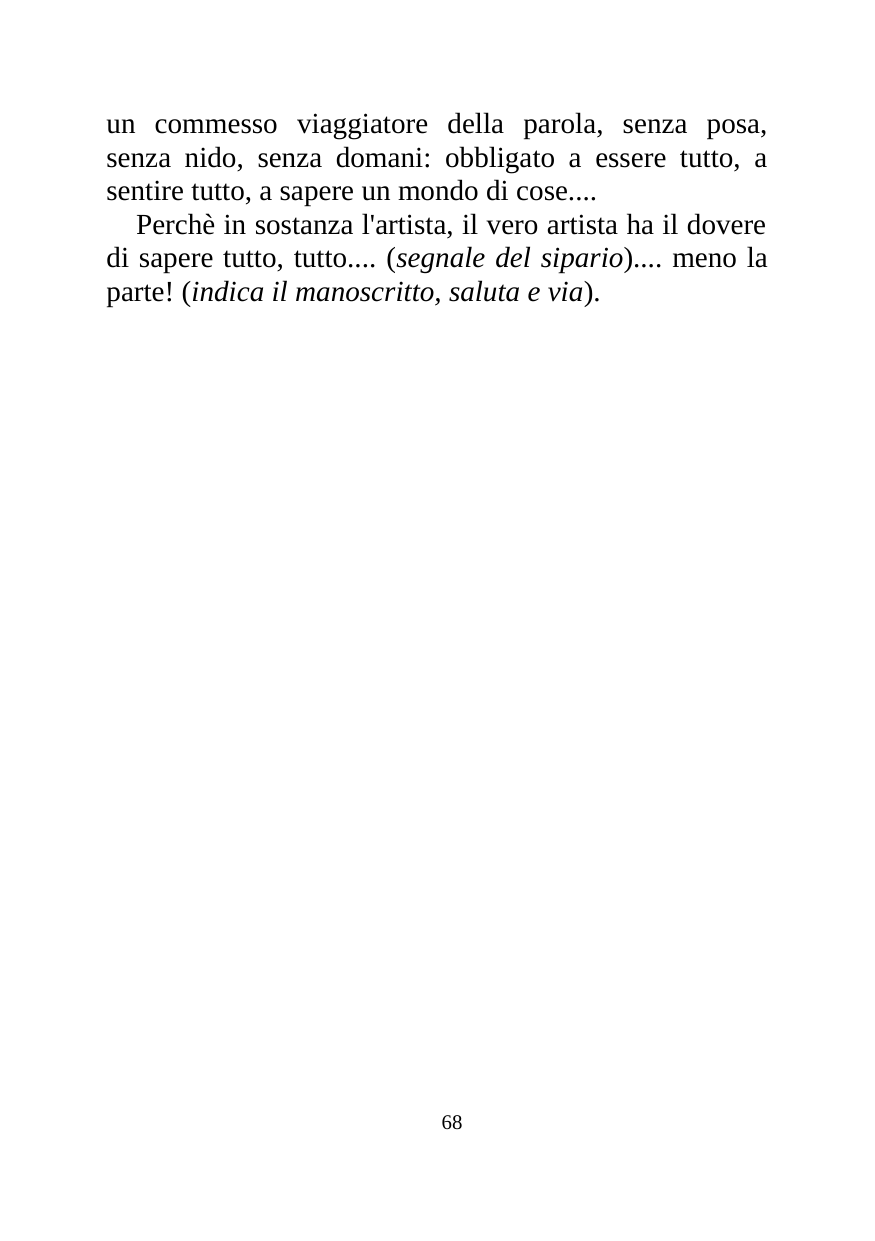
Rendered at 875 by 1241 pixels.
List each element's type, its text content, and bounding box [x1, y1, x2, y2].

text un commesso viaggiatore della parola, senza posa, senza nido, senza domani: obbligato a essere tutto, a sentire tutto, a sapere un mondo di cose.... [106, 106, 768, 207]
text Perchè in sostanza l'artista, il vero artista ha il dovere di sapere tutto, tutto.... (segnale del sipario).... meno la parte! (indica il manoscritto, saluta e via). [106, 207, 768, 307]
